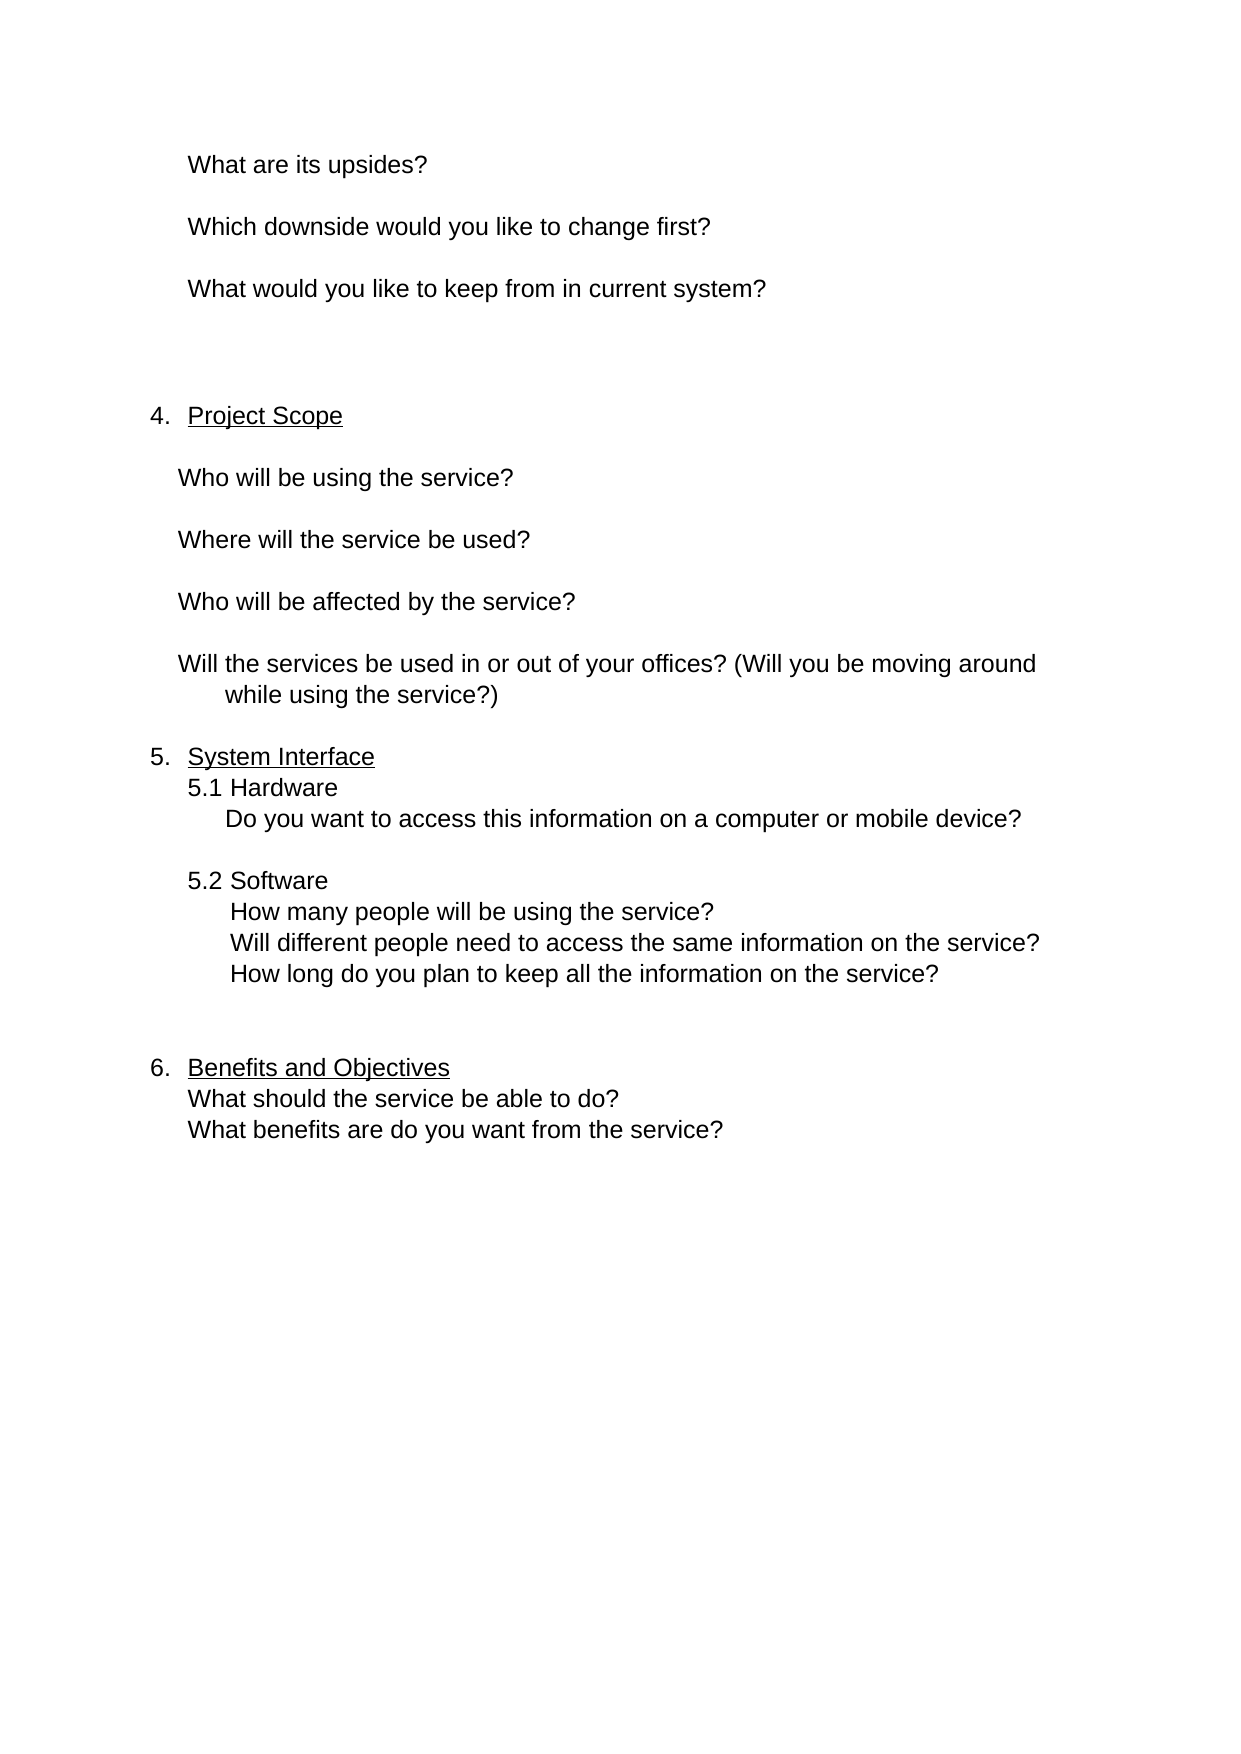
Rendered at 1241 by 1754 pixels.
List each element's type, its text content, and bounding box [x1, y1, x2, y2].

list Do you want to access this information on a computer or mobile device? [225, 804, 1090, 833]
list Will different people need to access the same information on the service? [187, 928, 1090, 957]
list Benefits and Objectives [150, 1052, 1090, 1081]
list What should the service be able to do? [150, 1083, 1090, 1112]
list How long do you plan to keep all the information on the service? [187, 959, 1090, 988]
list Who will be using the service? [150, 463, 1090, 491]
list Software [187, 866, 1090, 895]
list How many people will be using the service? [187, 897, 1090, 926]
list Who will be affected by the service? [150, 587, 1090, 616]
list Where will the service be used? [150, 525, 1090, 553]
list Hardware [187, 773, 1090, 802]
text What are its upsides? Which downside would you like to change first? What would you like to keep from in current system? [187, 150, 1090, 303]
list Project Scope [150, 401, 1090, 429]
list Will the services be used in or out of your offices? (Will you be moving around while using the service?) [150, 649, 1090, 709]
list What benefits are do you want from the service? [187, 1114, 1090, 1143]
list System Interface [150, 742, 1090, 771]
